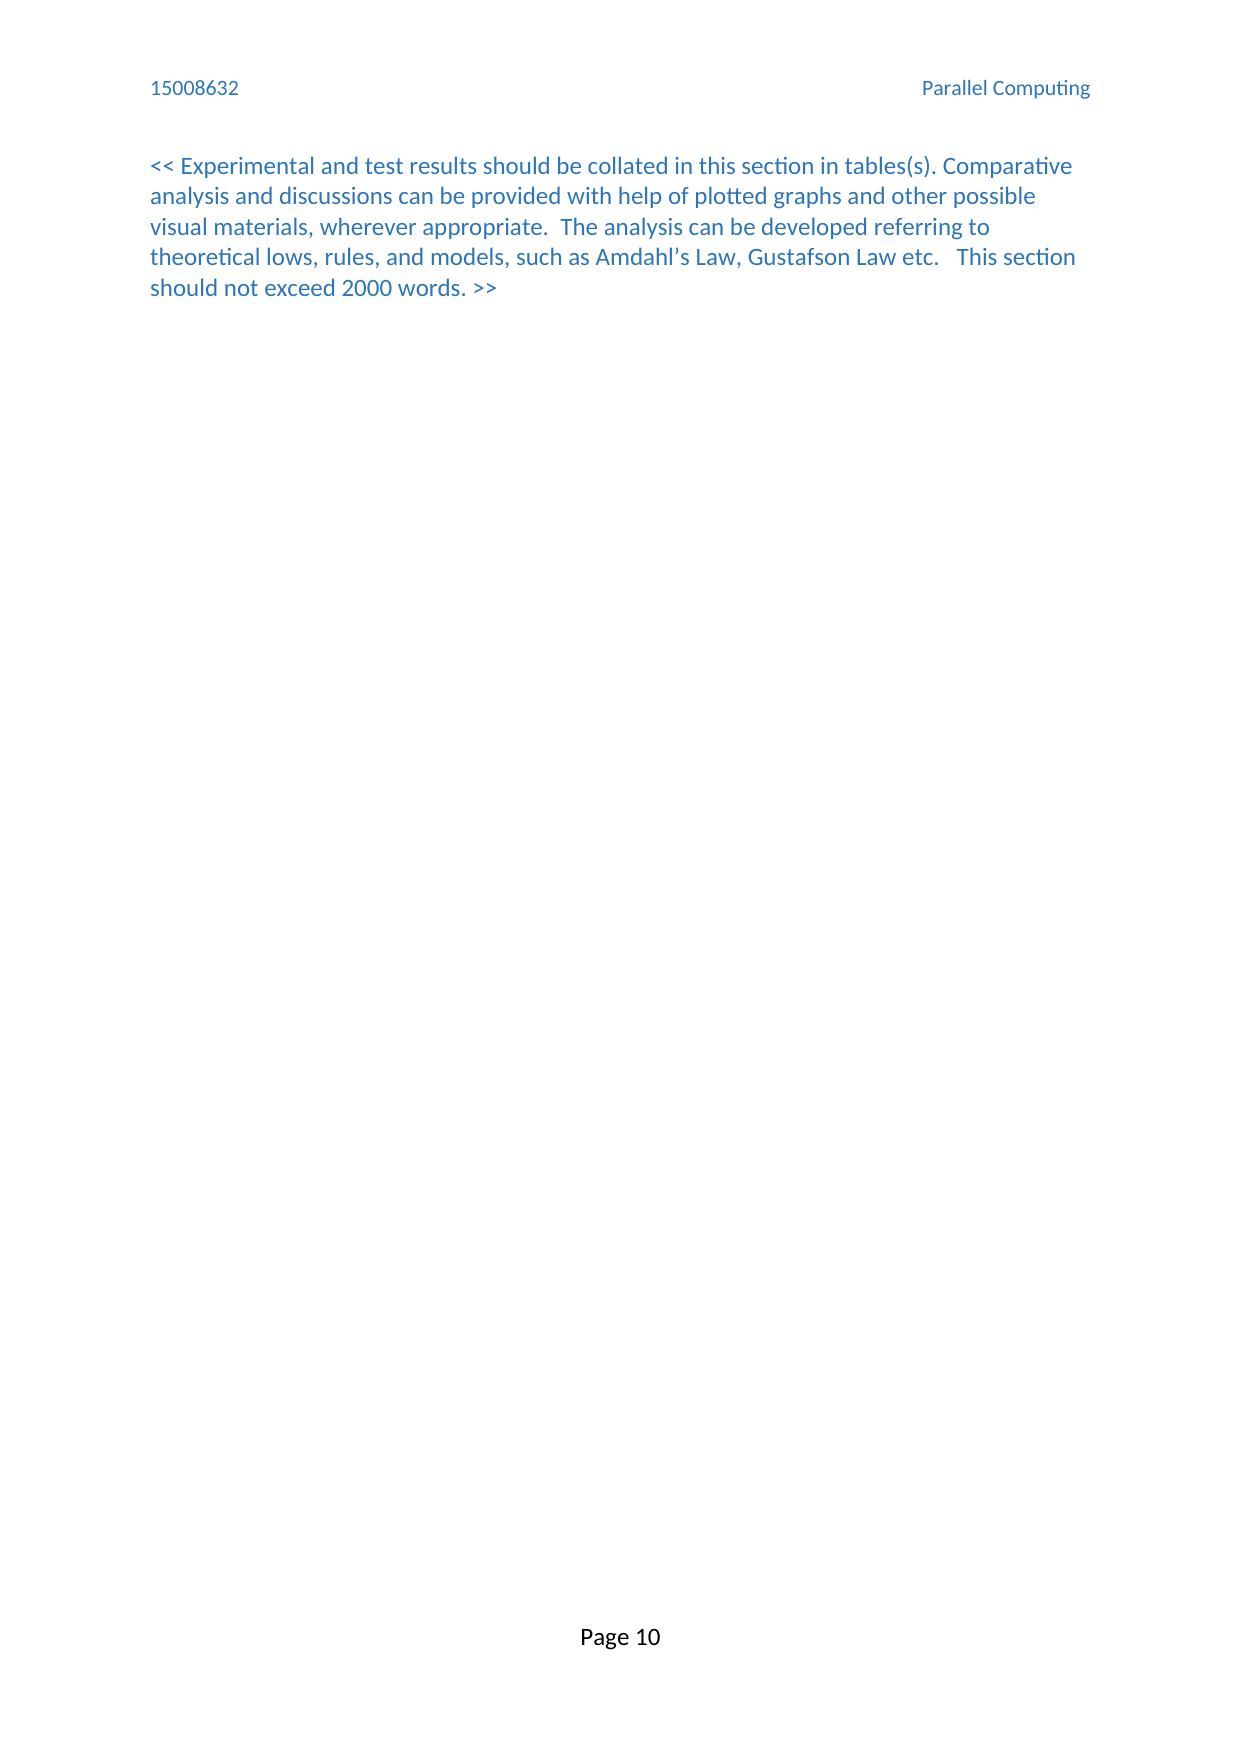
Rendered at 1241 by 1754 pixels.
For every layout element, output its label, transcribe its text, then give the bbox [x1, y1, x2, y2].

text << Experimental and test results should be collated in this section in tables(s). Comparative analysis and discussions can be provided with help of plotted graphs and other possible visual materials, wherever appropriate. The analysis can be developed referring to theoretical lows, rules, and models, such as Amdahl’s Law, Gustafson Law etc. This section should not exceed 2000 words. >> [150, 150, 1090, 303]
